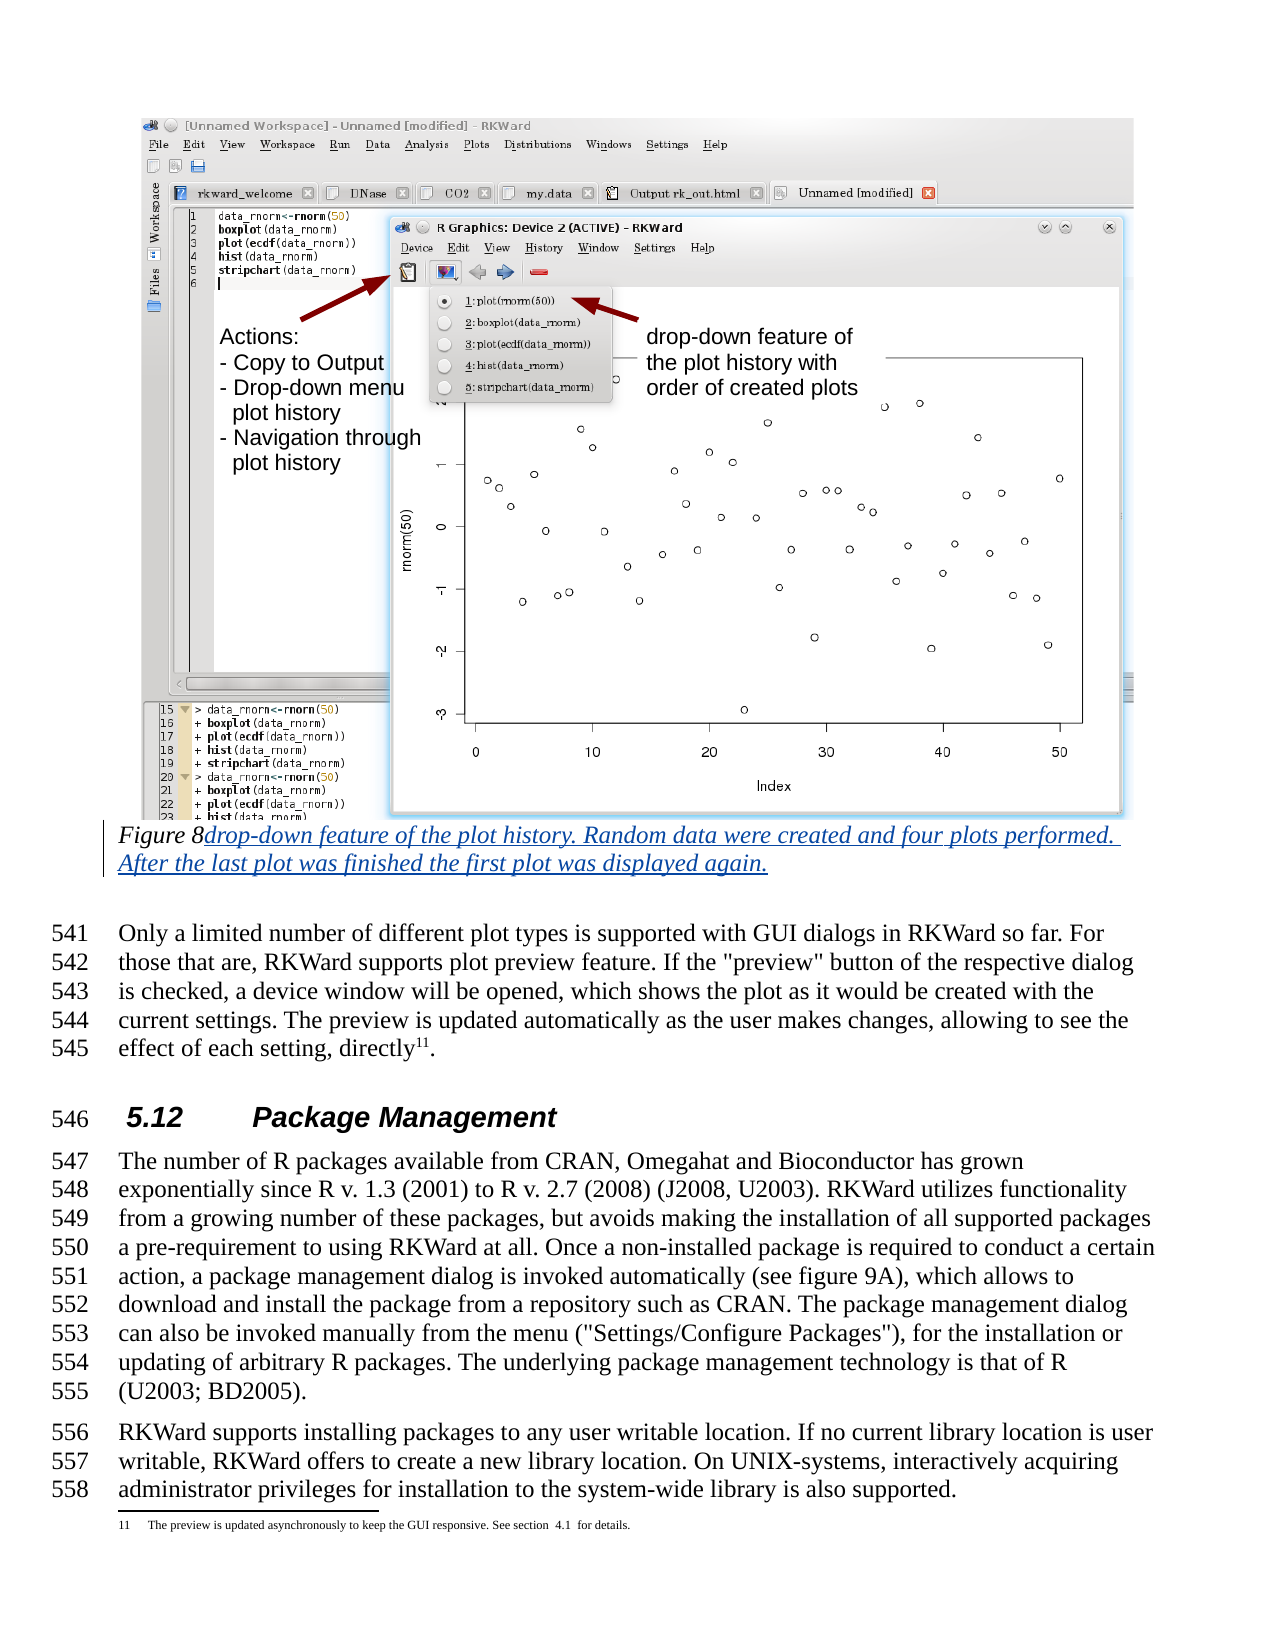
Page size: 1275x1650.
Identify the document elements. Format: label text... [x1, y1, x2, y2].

subtitle Package Management [118, 1100, 1157, 1133]
text Figure 8drop-down feature of the plot history. Random data were created and four plots performed. After the last plot was finished the first plot was displayed again. [118, 131, 1157, 877]
text RKWard supports installing packages to any user writable location. If no current library location is user writable, RKWard offers to create a new library location. On UNIX-systems, interactively acquiring administrator privileges for installation to the system-wide library is also supported. [118, 1417, 1157, 1503]
text The number of R packages available from CRAN, Omegahat and Bioconductor has grown exponentially since R v. 1.3 (2001) to R v. 2.7 (2008) (J2008, U2003). RKWard utilizes functionality from a growing number of these packages, but avoids making the installation of all supported packages a pre-requirement to using RKWard at all. Once a non-installed package is required to conduct a certain action, a package management dialog is invoked automatically (see figure 9A), which allows to download and install the package from a repository such as CRAN. The package management dialog can also be invoked manually from the menu ("Settings/Configure Packages"), for the installation or updating of arbitrary R packages. The underlying package management technology is that of R (U2003; BD2005). [118, 1146, 1157, 1404]
text Only a limited number of different plot types is supported with GUI dialogs in RKWard so far. For those that are, RKWard supports plot preview feature. If the "preview" button of the respective dialog is checked, a device window will be opened, which shows the plot as it would be created with the current settings. The preview is updated automatically as the user makes changes, allowing to see the effect of each setting, directly. [118, 918, 1157, 1062]
text The preview is updated asynchronously to keep the GUI responsive. See section 4.1 for details. [118, 1517, 1157, 1532]
